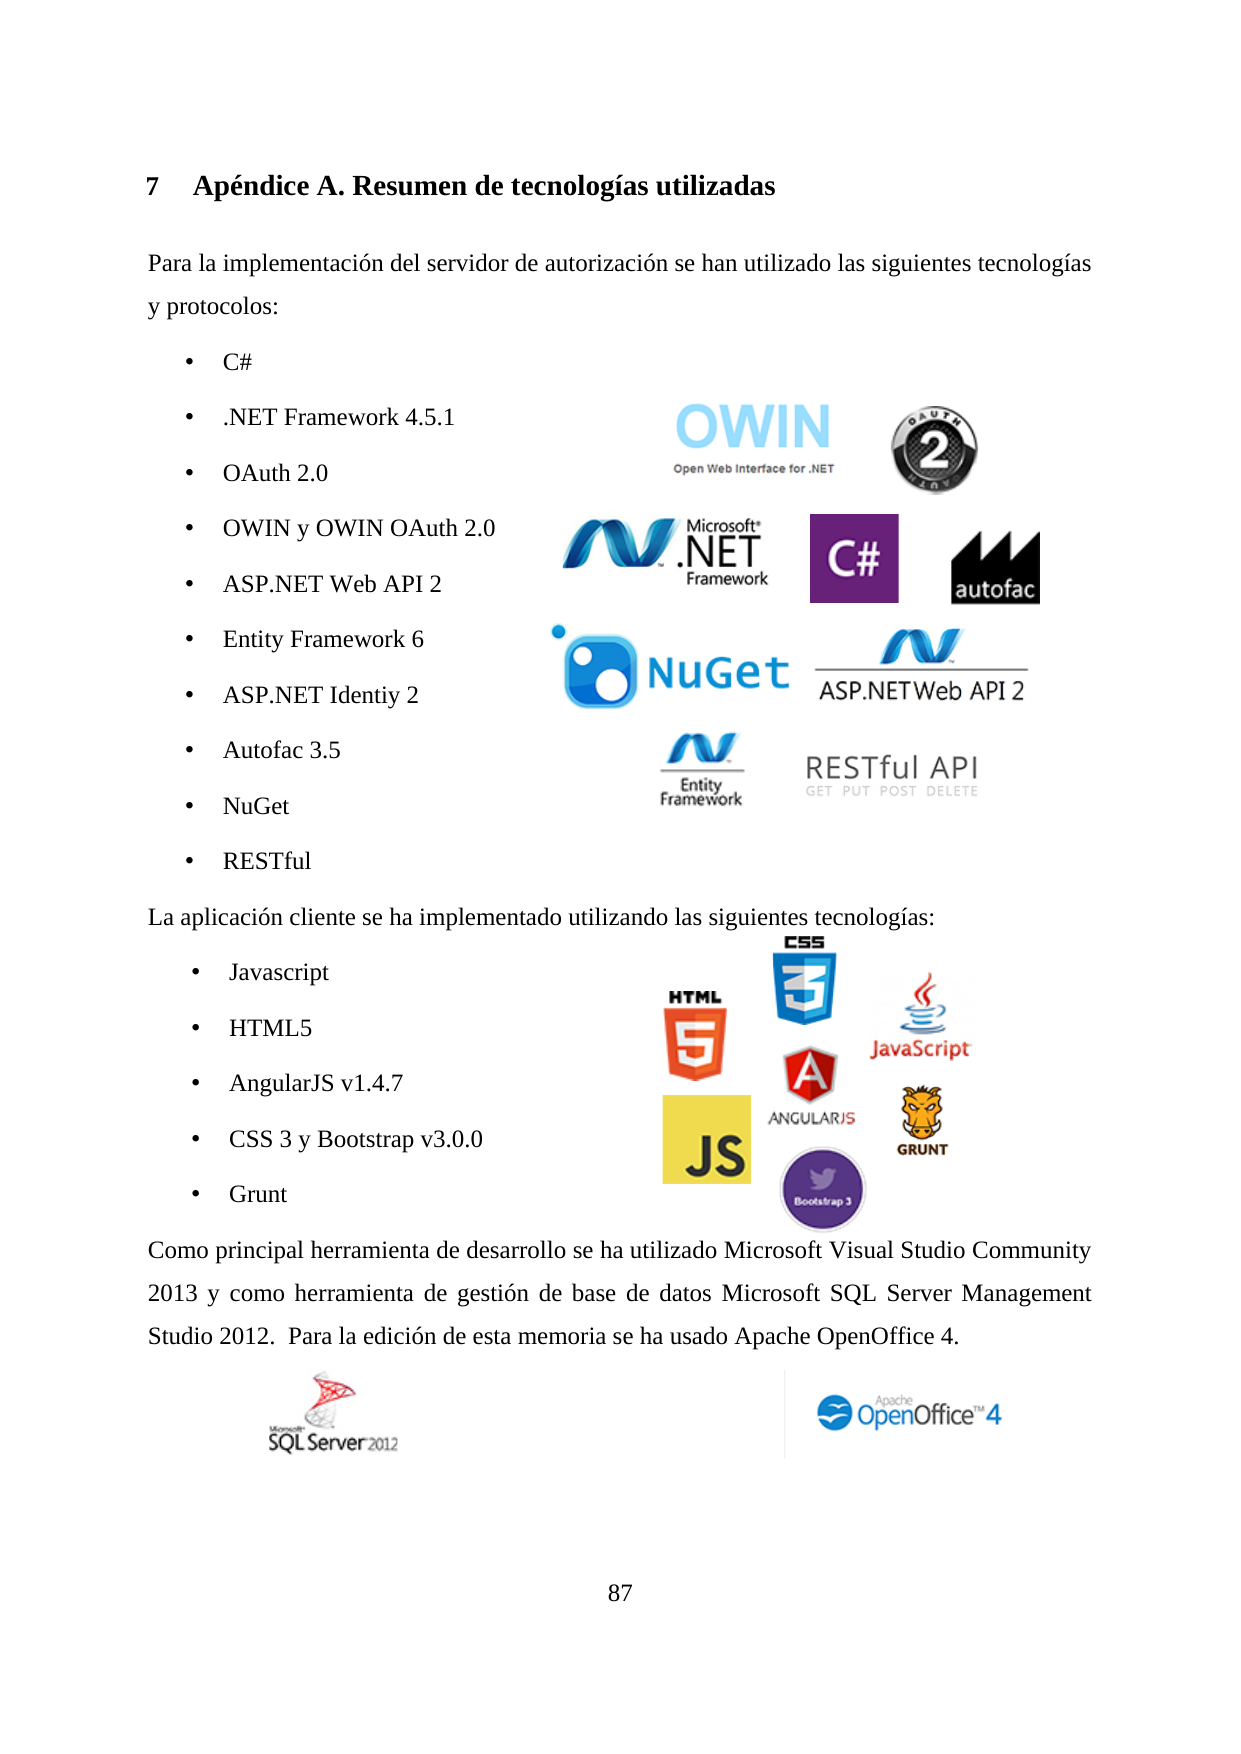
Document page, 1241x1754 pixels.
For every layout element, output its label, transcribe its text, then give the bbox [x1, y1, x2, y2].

text Como principal herramienta de desarrollo se ha utilizado Microsoft Visual Studio Community 2013 y como herramienta de gestión de base de datos Microsoft SQL Server Management Studio 2012. Para la edición de esta memoria se ha usado Apache OpenOffice 4. [148, 1235, 1093, 1350]
list [752, 1124, 885, 1153]
list [748, 735, 1093, 764]
list Grunt [191, 1179, 778, 1208]
picture [869, 972, 977, 1061]
picture [885, 1080, 958, 1169]
list OWIN y OWIN OAuth 2.0 [185, 513, 562, 542]
picture [767, 1041, 857, 1130]
list [980, 458, 1093, 486]
list [1030, 624, 1093, 653]
picture [772, 936, 837, 1025]
picture [784, 1370, 1042, 1459]
list [793, 624, 813, 653]
list [843, 402, 1093, 431]
list [837, 957, 1093, 986]
list [780, 513, 1093, 542]
list [780, 569, 810, 597]
subtitle Apéndice A. Resumen de tecnologías utilizadas [139, 168, 1093, 202]
list [899, 569, 951, 597]
list C# [185, 347, 1093, 375]
list [958, 1124, 1093, 1153]
list Entity Framework 6 [185, 624, 550, 653]
list OAuth 2.0 [185, 458, 890, 486]
list RESTful [185, 846, 1093, 875]
picture [813, 616, 1030, 705]
picture [550, 623, 793, 712]
picture [269, 1368, 398, 1458]
list .NET Framework 4.5.1 [185, 402, 664, 431]
list [740, 1013, 869, 1042]
picture [810, 514, 899, 603]
picture [951, 523, 1040, 613]
picture [664, 395, 843, 485]
list NuGet [185, 791, 1093, 819]
text La aplicación cliente se ha implementado utilizando las siguientes tecnologías: [148, 902, 1093, 931]
picture [778, 1145, 868, 1234]
list ASP.NET Identiy 2 [185, 680, 550, 708]
text Para la implementación del servidor de autorización se han utilizado las siguientes tecnologías y protocolos: [148, 248, 1093, 320]
list ASP.NET Web API 2 [185, 569, 562, 597]
list [793, 680, 1093, 708]
list [857, 1068, 1093, 1097]
list [1040, 569, 1093, 597]
list Javascript [191, 957, 772, 986]
list [977, 1013, 1093, 1042]
list [868, 1179, 1093, 1208]
picture [651, 991, 740, 1081]
picture [890, 406, 980, 495]
list AngularJS v1.4.7 [191, 1068, 767, 1097]
list Autofac 3.5 [185, 735, 659, 764]
list CSS 3 y Bootstrap v3.0.0 [191, 1124, 662, 1153]
picture [659, 724, 748, 814]
picture [799, 747, 983, 807]
list HTML5 [191, 1013, 651, 1042]
picture [562, 509, 780, 599]
picture [662, 1095, 752, 1184]
